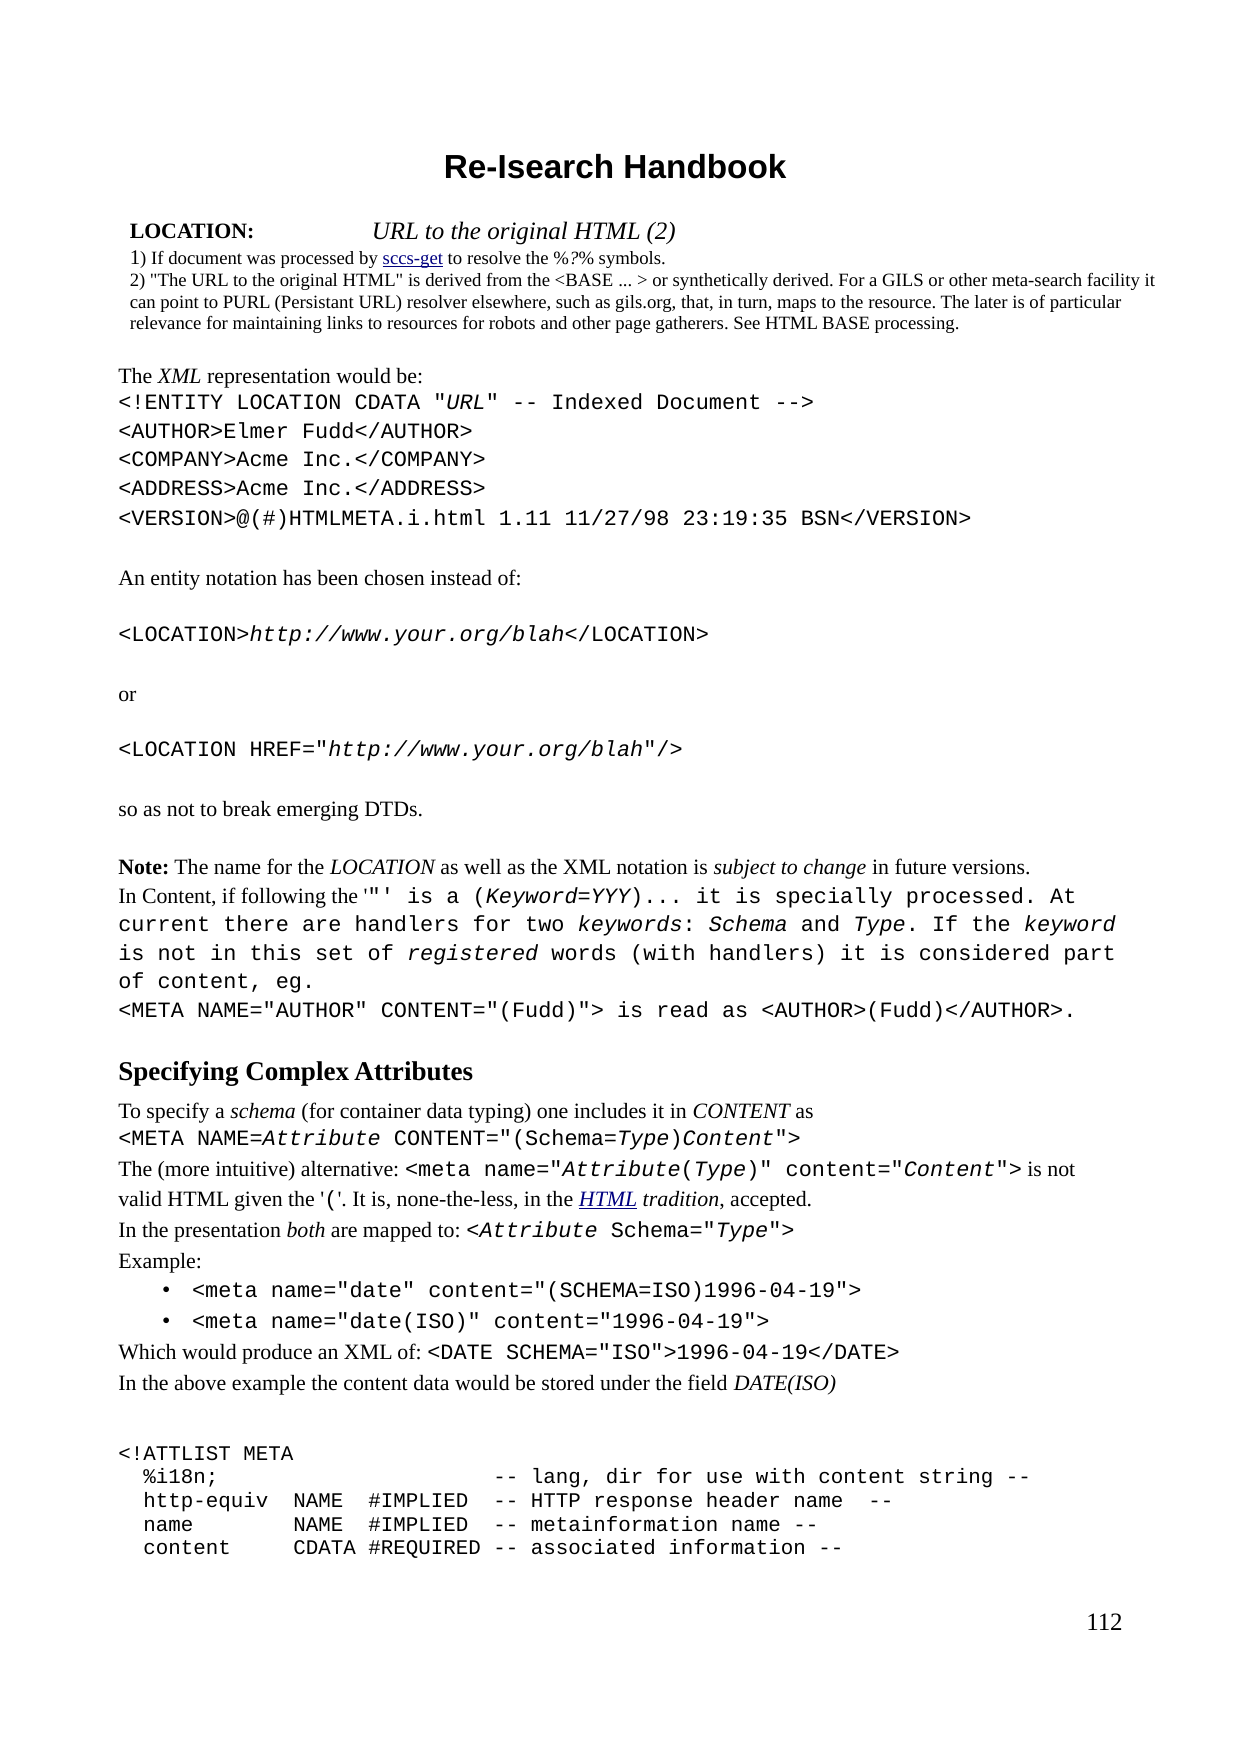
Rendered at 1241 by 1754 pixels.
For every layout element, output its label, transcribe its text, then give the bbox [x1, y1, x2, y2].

table_cell LOCATION: [130, 216, 372, 245]
text To specify a schema (for container data typing) one includes it in CONTENT as <META NAME=Attribute CONTENT="(Schema=Type)Content"> The (more intuitive) alternative: <meta name="Attribute(Type)" content="Content"> is not valid HTML given the '('. It is, none-the-less, in the HTML tradition, accepted. [118, 1098, 1122, 1213]
text content CDATA #REQUIRED -- associated information -- [118, 1537, 1122, 1561]
text <LOCATION>http://www.your.org/blah</LOCATION> [118, 594, 1122, 648]
text The XML representation would be: <!ENTITY LOCATION CDATA "URL" -- Indexed Document --> <AUTHOR>Elmer Fudd</AUTHOR> <COMPANY>Acme Inc.</COMPANY> <ADDRESS>Acme Inc.</ADDRESS> <VERSION>@(#)HTMLMETA.i.html 1.11 11/27/98 23:19:35 BSN</VERSION> [118, 363, 1122, 532]
text Note: The name for the LOCATION as well as the XML notation is subject to change in future versions. [118, 854, 1122, 879]
table_cell 1) If document was processed by sccs-get to resolve the %?% symbols. 2) "The URL to the original HTML" is derived from the <BASE ... > or synthetically derived. For a GILS or other meta-search facility it can point to PURL (Persistant URL) resolver elsewhere, such as gils.org, that, in turn, maps to the resource. The later is of particular relevance for maintaining links to resources for robots and other page gatherers. See HTML BASE processing. [130, 245, 1157, 334]
text An entity notation has been chosen instead of: [118, 565, 1122, 591]
text http-equiv NAME #IMPLIED -- HTTP response header name -- [118, 1490, 1122, 1514]
text or [118, 681, 1122, 735]
text In Content, if following the '"' is a (Keyword=YYY)... it is specially processed. At current there are handlers for two keywords: Schema and Type. If the keyword is not in this set of registered words (with handlers) it is considered part of content, eg. <META NAME="AUTHOR" CONTENT="(Fudd)"> is read as <AUTHOR>(Fudd)</AUTHOR>. [118, 883, 1122, 1023]
list <meta name="date(ISO)" content="1996-04-19"> [162, 1308, 1122, 1335]
text In the presentation both are mapped to: <Attribute Schema="Type"> Example: [118, 1217, 1122, 1273]
text so as not to break emerging DTDs. [118, 796, 1122, 821]
text Which would produce an XML of: <DATE SCHEMA="ISO">1996-04-19</DATE> [118, 1339, 1122, 1366]
text name NAME #IMPLIED -- metainformation name -- [118, 1514, 1122, 1537]
text %i18n; -- lang, dir for use with content string -- [118, 1466, 1122, 1490]
subtitle Specifying Complex Attributes [118, 1055, 1122, 1086]
list <meta name="date" content="(SCHEMA=ISO)1996-04-19"> [162, 1277, 1122, 1304]
text <LOCATION HREF="http://www.your.org/blah"/> [118, 738, 1122, 792]
table_cell URL to the original HTML (2) [372, 216, 1157, 245]
text <!ATTLIST META [118, 1443, 1122, 1466]
text In the above example the content data would be stored under the field DATE(ISO) [118, 1370, 1122, 1395]
